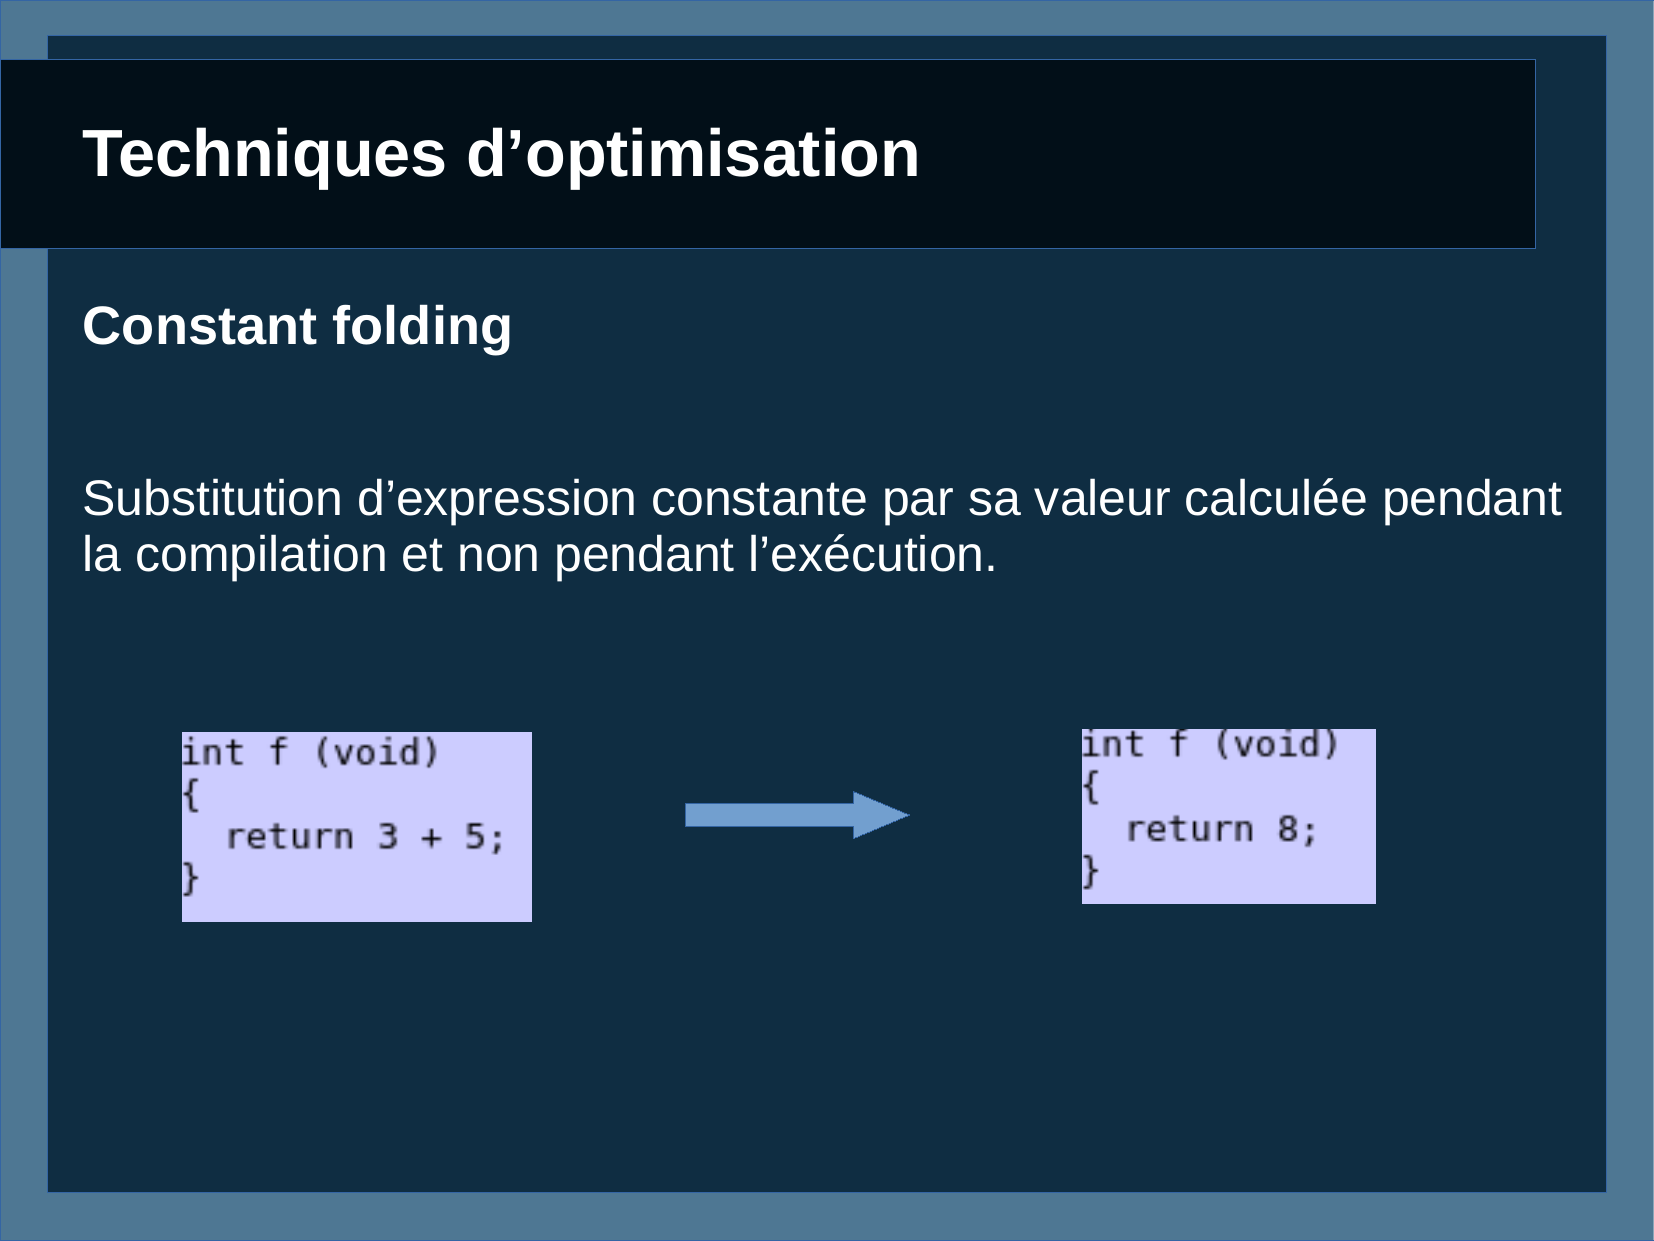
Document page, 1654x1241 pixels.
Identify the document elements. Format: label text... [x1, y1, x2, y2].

title Techniques d’optimisation [82, 94, 1264, 213]
picture [182, 732, 532, 923]
picture [1082, 729, 1376, 904]
list Constant folding Substitution d’expression constante par sa valeur calculée pendant la compilation et non pendant l’exécution. [82, 295, 1571, 1015]
text_box [685, 791, 910, 839]
